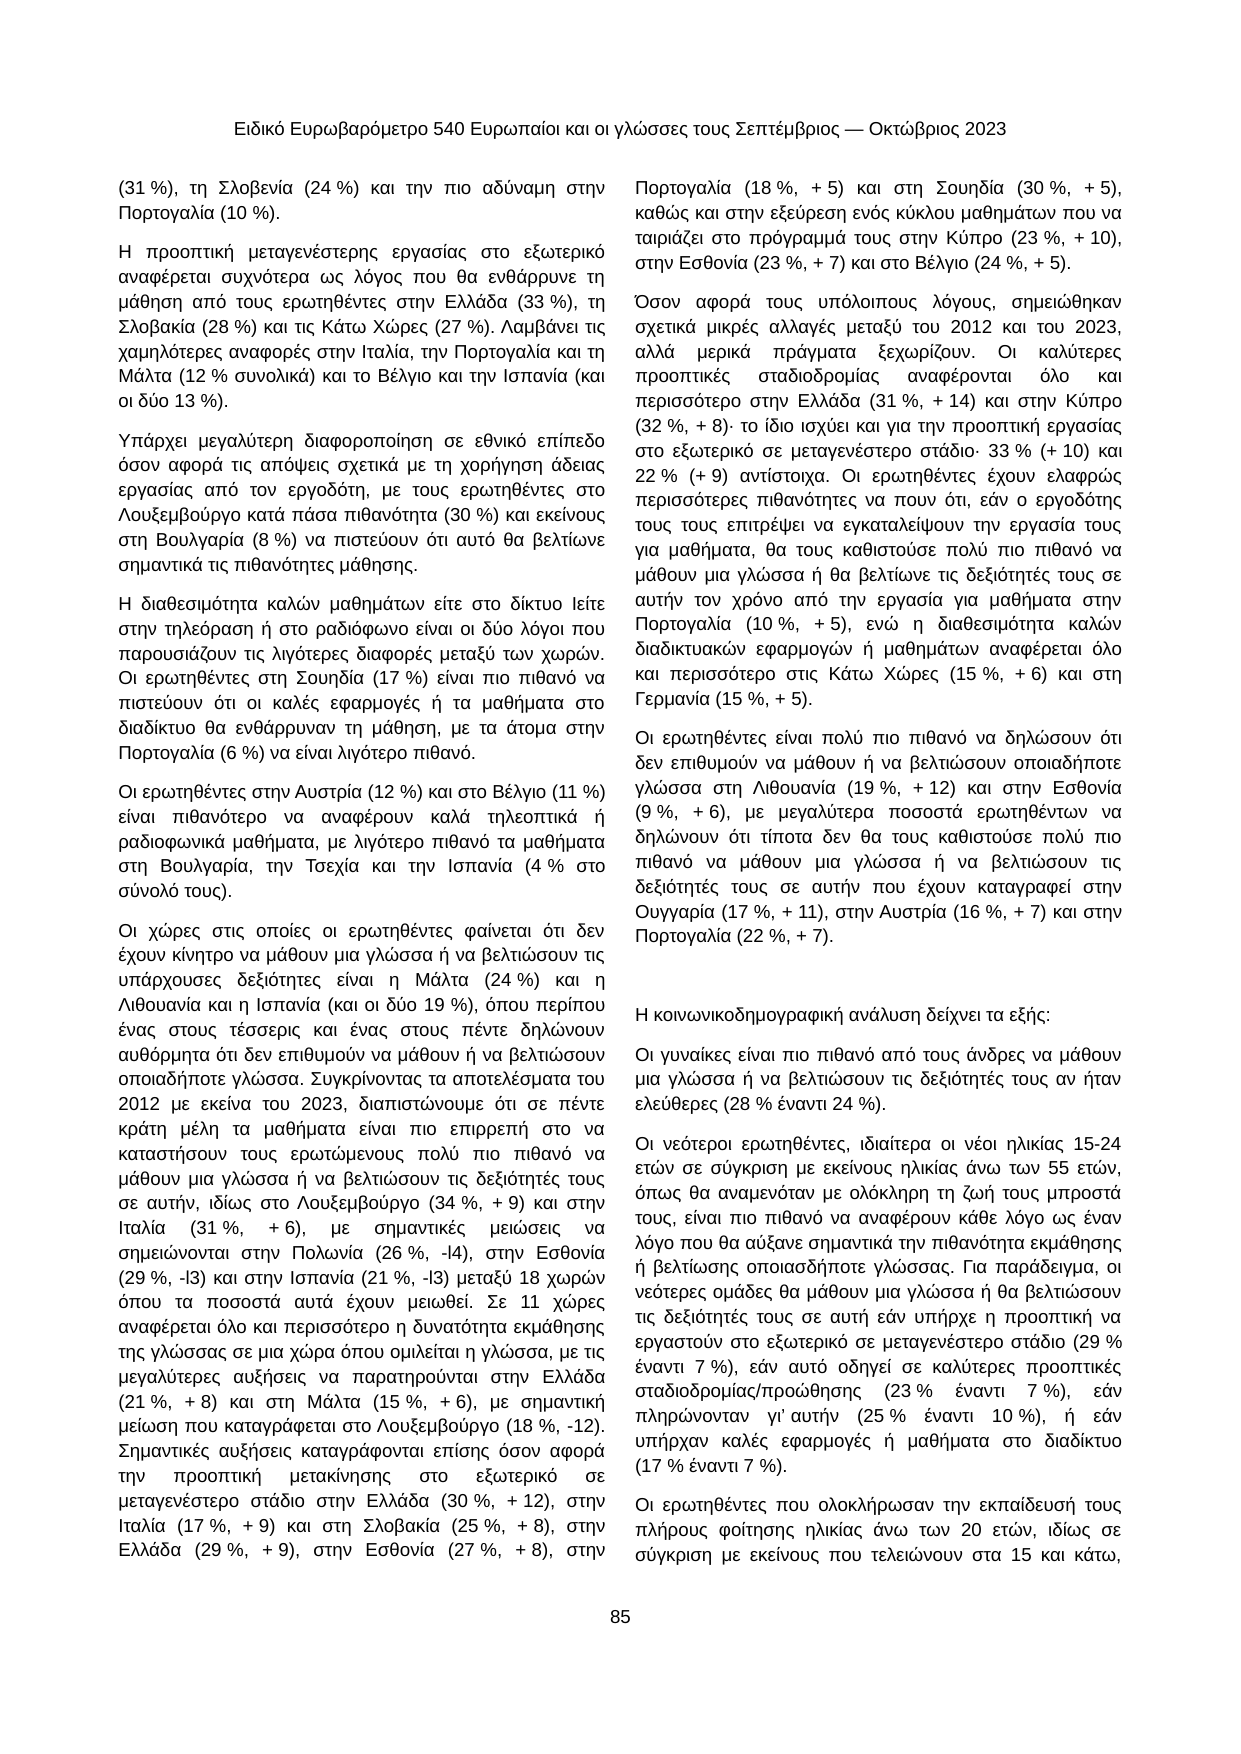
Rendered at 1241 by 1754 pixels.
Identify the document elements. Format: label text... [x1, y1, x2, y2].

text Οι ερωτηθέντες είναι πολύ πιο πιθανό να δηλώσουν ότι δεν επιθυμούν να μάθουν ή να βελτιώσουν οποιαδήποτε γλώσσα στη Λιθουανία (19 %, + 12) και στην Εσθονία (9 %, + 6), με μεγαλύτερα ποσοστά ερωτηθέντων να δηλώνουν ότι τίποτα δεν θα τους καθιστούσε πολύ πιο πιθανό να μάθουν μια γλώσσα ή να βελτιώσουν τις δεξιότητές τους σε αυτήν που έχουν καταγραφεί στην Ουγγαρία (17 %, + 11), στην Αυστρία (16 %, + 7) και στην Πορτογαλία (22 %, + 7). [635, 727, 1122, 947]
text Πορτογαλία (18 %, + 5) και στη Σουηδία (30 %, + 5), καθώς και στην εξεύρεση ενός κύκλου μαθημάτων που να ταιριάζει στο πρόγραμμά τους στην Κύπρο (23 %, + 10), στην Εσθονία (23 %, + 7) και στο Βέλγιο (24 %, + 5). [635, 177, 1122, 273]
text Η κοινωνικοδημογραφική ανάλυση δείχνει τα εξής: [635, 1004, 1122, 1026]
text (31 %), τη Σλοβενία (24 %) και την πιο αδύναμη στην Πορτογαλία (10 %). [118, 177, 605, 223]
text Υπάρχει μεγαλύτερη διαφοροποίηση σε εθνικό επίπεδο όσον αφορά τις απόψεις σχετικά με τη χορήγηση άδειας εργασίας από τον εργοδότη, με τους ερωτηθέντες στο Λουξεμβούργο κατά πάσα πιθανότητα (30 %) και εκείνους στη Βουλγαρία (8 %) να πιστεύουν ότι αυτό θα βελτίωνε σημαντικά τις πιθανότητες μάθησης. [118, 429, 605, 575]
text Οι νεότεροι ερωτηθέντες, ιδιαίτερα οι νέοι ηλικίας 15-24 ετών σε σύγκριση με εκείνους ηλικίας άνω των 55 ετών, όπως θα αναμενόταν με ολόκληρη τη ζωή τους μπροστά τους, είναι πιο πιθανό να αναφέρουν κάθε λόγο ως έναν λόγο που θα αύξανε σημαντικά την πιθανότητα εκμάθησης ή βελτίωσης οποιασδήποτε γλώσσας. Για παράδειγμα, οι νεότερες ομάδες θα μάθουν μια γλώσσα ή θα βελτιώσουν τις δεξιότητές τους σε αυτή εάν υπήρχε η προοπτική να εργαστούν στο εξωτερικό σε μεταγενέστερο στάδιο (29 % έναντι 7 %), εάν αυτό οδηγεί σε καλύτερες προοπτικές σταδιοδρομίας/προώθησης (23 % έναντι 7 %), εάν πληρώνονταν γι’ αυτήν (25 % έναντι 10 %), ή εάν υπήρχαν καλές εφαρμογές ή μαθήματα στο διαδίκτυο (17 % έναντι 7 %). [635, 1132, 1122, 1476]
text Η διαθεσιμότητα καλών μαθημάτων είτε στο δίκτυο Iείτε στην τηλεόραση ή στο ραδιόφωνο είναι οι δύο λόγοι που παρουσιάζουν τις λιγότερες διαφορές μεταξύ των χωρών. Οι ερωτηθέντες στη Σουηδία (17 %) είναι πιο πιθανό να πιστεύουν ότι οι καλές εφαρμογές ή τα μαθήματα στο διαδίκτυο θα ενθάρρυναν τη μάθηση, με τα άτομα στην Πορτογαλία (6 %) να είναι λιγότερο πιθανό. [118, 593, 605, 763]
text Οι χώρες στις οποίες οι ερωτηθέντες φαίνεται ότι δεν έχουν κίνητρο να μάθουν μια γλώσσα ή να βελτιώσουν τις υπάρχουσες δεξιότητες είναι η Μάλτα (24 %) και η Λιθουανία και η Ισπανία (και οι δύο 19 %), όπου περίπου ένας στους τέσσερις και ένας στους πέντε δηλώνουν αυθόρμητα ότι δεν επιθυμούν να μάθουν ή να βελτιώσουν οποιαδήποτε γλώσσα. Συγκρίνοντας τα αποτελέσματα του 2012 με εκείνα του 2023, διαπιστώνουμε ότι σε πέντε κράτη μέλη τα μαθήματα είναι πιο επιρρεπή στο να καταστήσουν τους ερωτώμενους πολύ πιο πιθανό να μάθουν μια γλώσσα ή να βελτιώσουν τις δεξιότητές τους σε αυτήν, ιδίως στο Λουξεμβούργο (34 %, + 9) και στην Ιταλία (31 %, + 6), με σημαντικές μειώσεις να σημειώνονται στην Πολωνία (26 %, -l4), στην Εσθονία (29 %, -l3) και στην Ισπανία (21 %, -l3) μεταξύ 18 χωρών όπου τα ποσοστά αυτά έχουν μειωθεί. Σε 11 χώρες αναφέρεται όλο και περισσότερο η δυνατότητα εκμάθησης της γλώσσας σε μια χώρα όπου ομιλείται η γλώσσα, με τις μεγαλύτερες αυξήσεις να παρατηρούνται στην Ελλάδα (21 %, + 8) και στη Μάλτα (15 %, + 6), με σημαντική μείωση που καταγράφεται στο Λουξεμβούργο (18 %, -12). Σημαντικές αυξήσεις καταγράφονται επίσης όσον αφορά την προοπτική μετακίνησης στο εξωτερικό σε μεταγενέστερο στάδιο στην Ελλάδα (30 %, + 12), στην Ιταλία (17 %, + 9) και στη Σλοβακία (25 %, + 8), στην Ελλάδα (29 %, + 9), στην Εσθονία (27 %, + 8), στην [118, 919, 605, 1561]
text Οι ερωτηθέντες που ολοκλήρωσαν την εκπαίδευσή τους πλήρους φοίτησης ηλικίας άνω των 20 ετών, ιδίως σε σύγκριση με εκείνους που τελειώνουν στα 15 και κάτω, [635, 1494, 1122, 1565]
text Οι γυναίκες είναι πιο πιθανό από τους άνδρες να μάθουν μια γλώσσα ή να βελτιώσουν τις δεξιότητές τους αν ήταν ελεύθερες (28 % έναντι 24 %). [635, 1043, 1122, 1114]
text Η προοπτική μεταγενέστερης εργασίας στο εξωτερικό αναφέρεται συχνότερα ως λόγος που θα ενθάρρυνε τη μάθηση από τους ερωτηθέντες στην Ελλάδα (33 %), τη Σλοβακία (28 %) και τις Κάτω Χώρες (27 %). Λαμβάνει τις χαμηλότερες αναφορές στην Ιταλία, την Πορτογαλία και τη Μάλτα (12 % συνολικά) και το Βέλγιο και την Ισπανία (και οι δύο 13 %). [118, 241, 605, 412]
text Όσον αφορά τους υπόλοιπους λόγους, σημειώθηκαν σχετικά μικρές αλλαγές μεταξύ του 2012 και του 2023, αλλά μερικά πράγματα ξεχωρίζουν. Οι καλύτερες προοπτικές σταδιοδρομίας αναφέρονται όλο και περισσότερο στην Ελλάδα (31 %, + 14) και στην Κύπρο (32 %, + 8)· το ίδιο ισχύει και για την προοπτική εργασίας στο εξωτερικό σε μεταγενέστερο στάδιο· 33 % (+ 10) και 22 % (+ 9) αντίστοιχα. Οι ερωτηθέντες έχουν ελαφρώς περισσότερες πιθανότητες να πουν ότι, εάν ο εργοδότης τους τους επιτρέψει να εγκαταλείψουν την εργασία τους για μαθήματα, θα τους καθιστούσε πολύ πιο πιθανό να μάθουν μια γλώσσα ή θα βελτίωνε τις δεξιότητές τους σε αυτήν τον χρόνο από την εργασία για μαθήματα στην Πορτογαλία (10 %, + 5), ενώ η διαθεσιμότητα καλών διαδικτυακών εφαρμογών ή μαθημάτων αναφέρεται όλο και περισσότερο στις Κάτω Χώρες (15 %, + 6) και στη Γερμανία (15 %, + 5). [635, 291, 1122, 709]
text Οι ερωτηθέντες στην Αυστρία (12 %) και στο Βέλγιο (11 %) είναι πιθανότερο να αναφέρουν καλά τηλεοπτικά ή ραδιοφωνικά μαθήματα, με λιγότερο πιθανό τα μαθήματα στη Βουλγαρία, την Τσεχία και την Ισπανία (4 % στο σύνολό τους). [118, 781, 605, 902]
